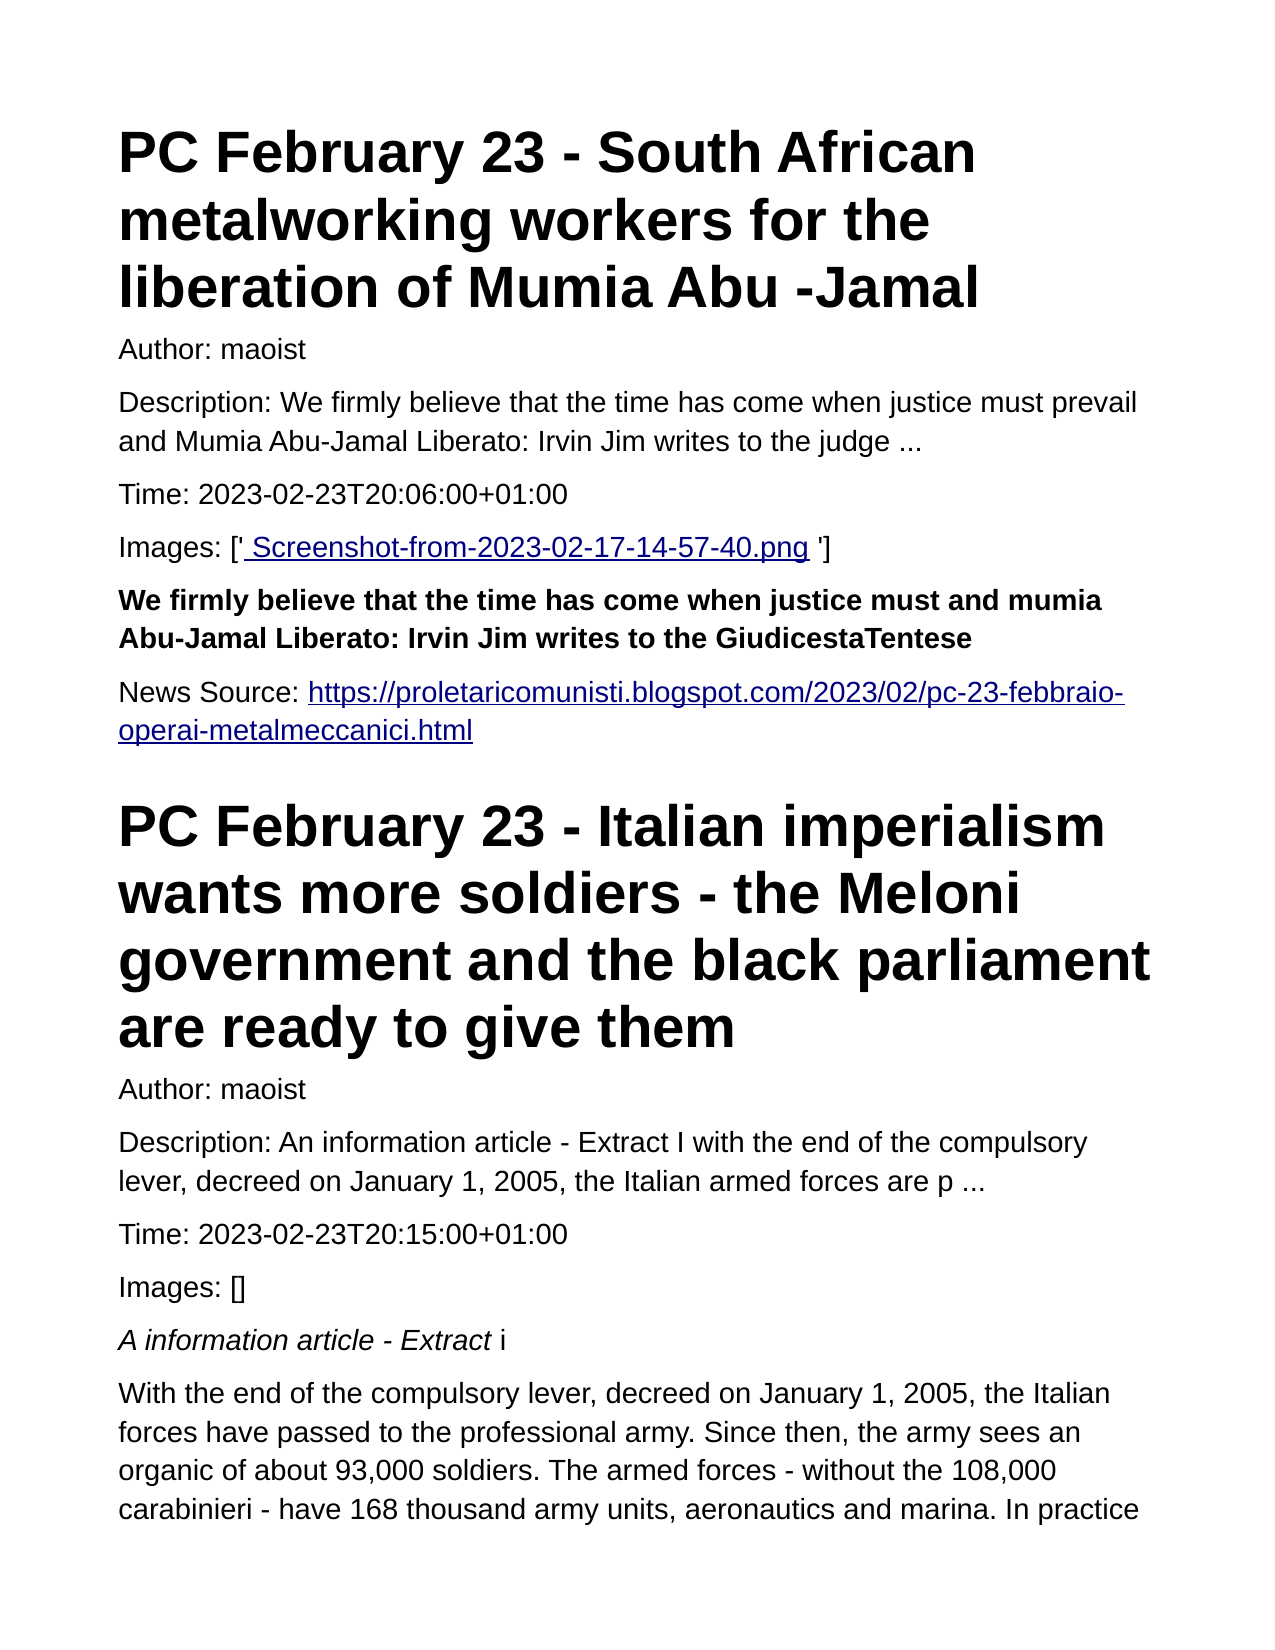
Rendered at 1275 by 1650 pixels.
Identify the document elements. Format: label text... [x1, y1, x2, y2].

subtitle PC February 23 - Italian imperialism wants more soldiers - the Meloni government and the black parliament are ready to give them [118, 791, 1157, 1059]
text Time: 2023-02-23T20:15:00+01:00 [118, 1217, 1157, 1250]
text We firmly believe that the time has come when justice must and mumia Abu-Jamal Liberato: Irvin Jim writes to the GiudicestaTentese [118, 583, 1157, 655]
text Description: We firmly believe that the time has come when justice must prevail and Mumia Abu-Jamal Liberato: Irvin Jim writes to the judge ... [118, 385, 1157, 457]
text Author: maoist [118, 1072, 1157, 1106]
subtitle PC February 23 - South African metalworking workers for the liberation of Mumia Abu -Jamal [118, 118, 1157, 319]
text With the end of the compulsory lever, decreed on January 1, 2005, the Italian forces have passed to the professional army. Since then, the army sees an organic of about 93,000 soldiers. The armed forces - without the 108,000 carabinieri - have 168 thousand army units, aeronautics and marina. In practice [118, 1376, 1157, 1525]
text Time: 2023-02-23T20:06:00+01:00 [118, 477, 1157, 510]
text Images: [] [118, 1270, 1157, 1303]
text News Source: https://proletaricomunisti.blogspot.com/2023/02/pc-23-febbraio-operai-metalmeccanici.html [118, 674, 1157, 747]
text Author: maoist [118, 332, 1157, 365]
text Description: An information article - Extract I with the end of the compulsory lever, decreed on January 1, 2005, the Italian armed forces are p ... [118, 1125, 1157, 1197]
text Images: [' Screenshot-from-2023-02-17-14-57-40.png '] [118, 530, 1157, 563]
text A information article - Extract i [118, 1323, 1157, 1357]
